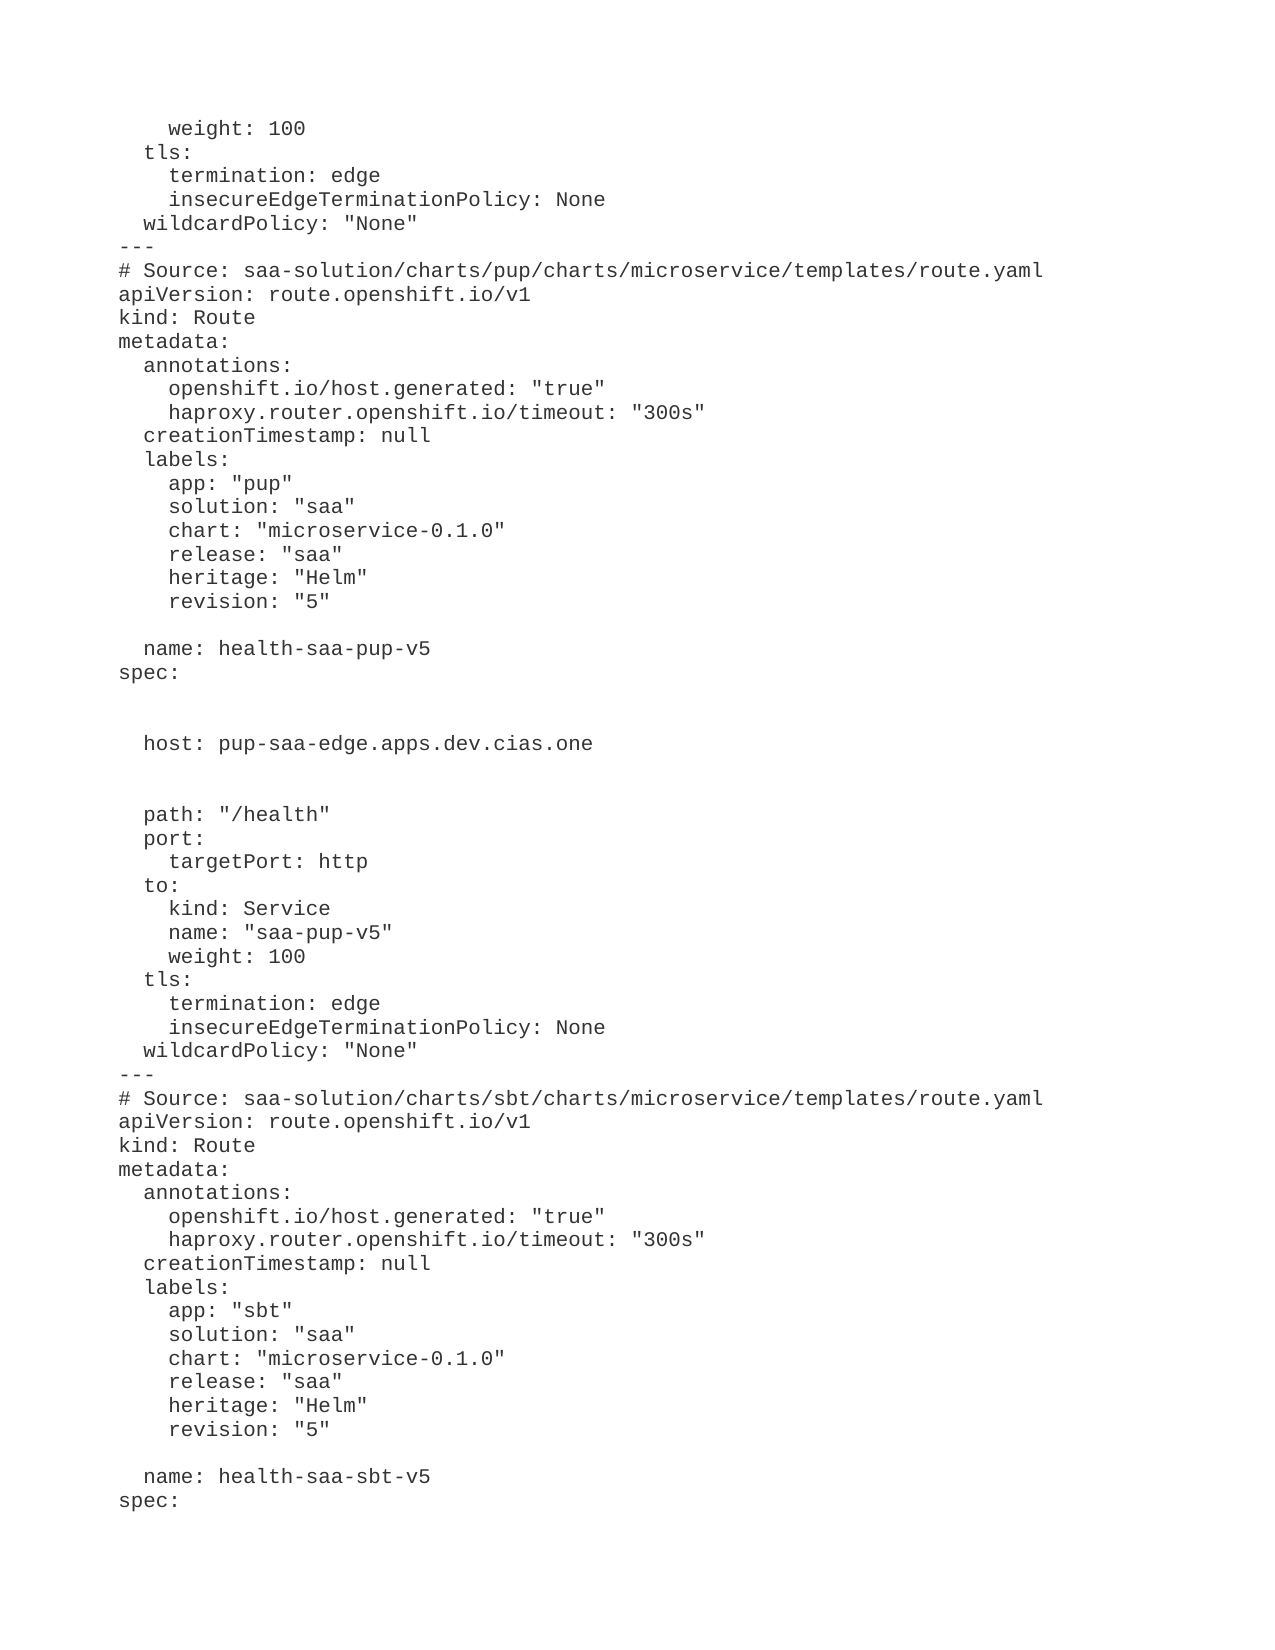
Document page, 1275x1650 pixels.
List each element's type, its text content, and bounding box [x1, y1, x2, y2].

text apiVersion: route.openshift.io/v1 [118, 1111, 1157, 1135]
text kind: Service [118, 898, 1157, 922]
text kind: Route [118, 307, 1157, 331]
text spec: [118, 662, 1157, 686]
text apiVersion: route.openshift.io/v1 [118, 284, 1157, 307]
text path: "/health" [118, 804, 1157, 827]
text wildcardPolicy: "None" [118, 1040, 1157, 1064]
text # Source: saa-solution/charts/sbt/charts/microservice/templates/route.yaml [118, 1088, 1157, 1111]
text # Source: saa-solution/charts/pup/charts/microservice/templates/route.yaml [118, 260, 1157, 284]
text annotations: [118, 1182, 1157, 1206]
text tls: [118, 142, 1157, 165]
text chart: "microservice-0.1.0" [118, 520, 1157, 544]
text labels: [118, 449, 1157, 473]
text solution: "saa" [118, 496, 1157, 520]
text termination: edge [118, 165, 1157, 189]
text release: "saa" [118, 1371, 1157, 1395]
text kind: Route [118, 1135, 1157, 1158]
text revision: "5" [118, 591, 1157, 615]
text app: "pup" [118, 473, 1157, 496]
text host: pup-saa-edge.apps.dev.cias.one [118, 733, 1157, 757]
text app: "sbt" [118, 1300, 1157, 1324]
text solution: "saa" [118, 1324, 1157, 1348]
text metadata: [118, 1158, 1157, 1182]
text --- [118, 1064, 1157, 1088]
text openshift.io/host.generated: "true" [118, 378, 1157, 402]
text release: "saa" [118, 544, 1157, 567]
text insecureEdgeTerminationPolicy: None [118, 1017, 1157, 1040]
text labels: [118, 1277, 1157, 1300]
text haproxy.router.openshift.io/timeout: "300s" [118, 1229, 1157, 1253]
text name: "saa-pup-v5" [118, 922, 1157, 946]
text tls: [118, 969, 1157, 993]
text insecureEdgeTerminationPolicy: None [118, 189, 1157, 213]
text termination: edge [118, 993, 1157, 1017]
text haproxy.router.openshift.io/timeout: "300s" [118, 402, 1157, 426]
text wildcardPolicy: "None" [118, 213, 1157, 236]
text targetPort: http [118, 851, 1157, 875]
text creationTimestamp: null [118, 426, 1157, 449]
text chart: "microservice-0.1.0" [118, 1348, 1157, 1371]
text weight: 100 [118, 946, 1157, 969]
text name: health-saa-pup-v5 [118, 638, 1157, 662]
text port: [118, 827, 1157, 851]
text annotations: [118, 354, 1157, 378]
text openshift.io/host.generated: "true" [118, 1206, 1157, 1229]
text spec: [118, 1489, 1157, 1513]
text creationTimestamp: null [118, 1253, 1157, 1277]
text metadata: [118, 331, 1157, 354]
text weight: 100 [118, 118, 1157, 142]
text heritage: "Helm" [118, 567, 1157, 591]
text revision: "5" [118, 1419, 1157, 1442]
text name: health-saa-sbt-v5 [118, 1466, 1157, 1489]
text heritage: "Helm" [118, 1395, 1157, 1419]
text --- [118, 236, 1157, 260]
text to: [118, 875, 1157, 898]
